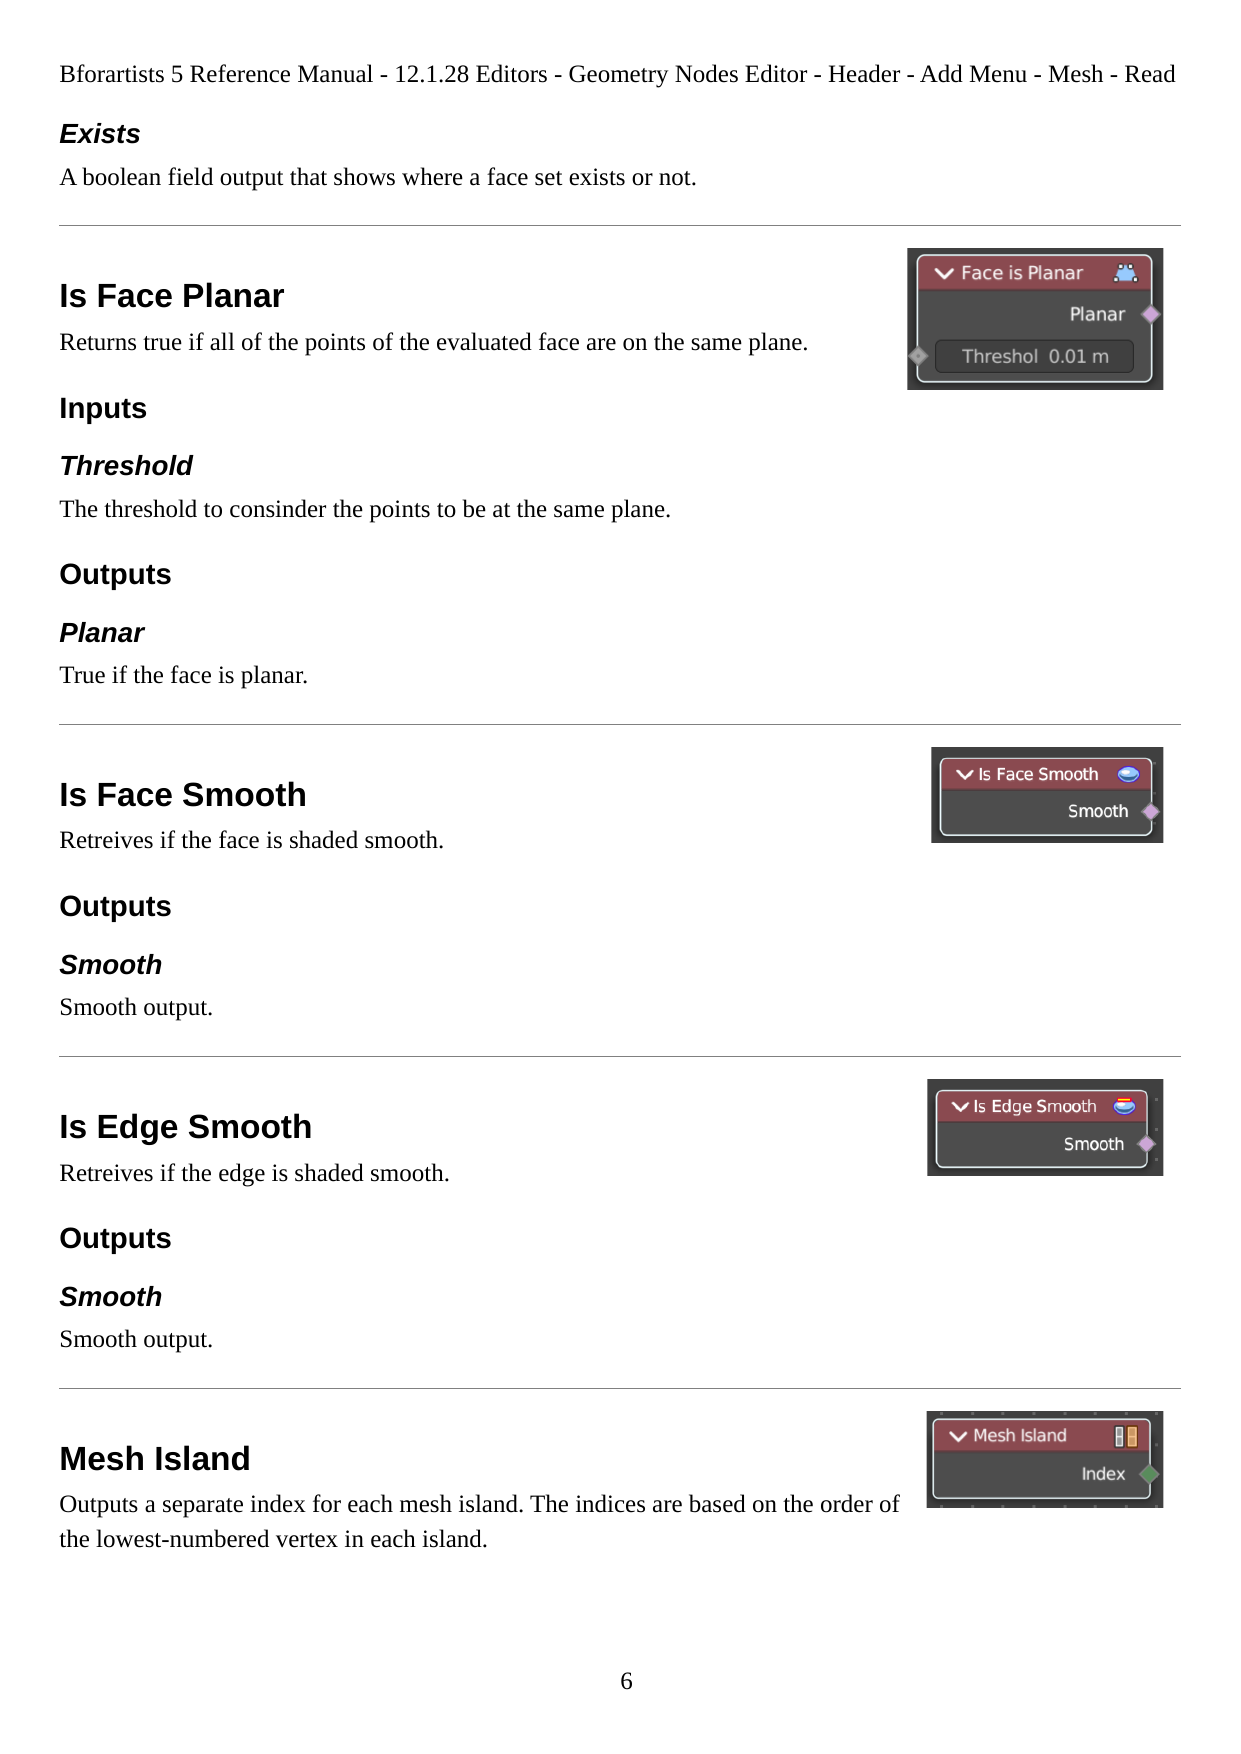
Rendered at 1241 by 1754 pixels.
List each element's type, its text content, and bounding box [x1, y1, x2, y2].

subtitle Exists [59, 117, 1181, 149]
subtitle Outputs [59, 1221, 1181, 1255]
subtitle Is Face Planar [59, 276, 907, 314]
subtitle Smooth [59, 1280, 1181, 1312]
picture [926, 1411, 1164, 1508]
text Outputs a separate index for each mesh island. The indices are based on the order of the lowest-numbered vertex in each island. [59, 1489, 1181, 1553]
picture [931, 747, 1164, 843]
subtitle Planar [59, 616, 1181, 648]
subtitle Inputs [59, 391, 1181, 424]
text A boolean field output that shows where a face set exists or not. [59, 162, 1181, 190]
subtitle [1164, 1438, 1181, 1477]
text Smooth output. [59, 1324, 1181, 1353]
picture [907, 248, 1164, 390]
text Retreives if the face is shaded smooth. [59, 826, 1181, 854]
text Smooth output. [59, 992, 1181, 1021]
subtitle Is Face Smooth [59, 774, 931, 813]
text The threshold to consinder the points to be at the same plane. [59, 494, 1181, 522]
subtitle Threshold [59, 449, 1181, 481]
text Retreives if the edge is shaded smooth. [59, 1158, 1181, 1186]
text True if the face is planar. [59, 660, 1181, 689]
subtitle Outputs [59, 557, 1181, 591]
subtitle [1164, 1106, 1181, 1145]
subtitle Outputs [59, 889, 1181, 923]
picture [927, 1079, 1164, 1176]
subtitle [1164, 774, 1181, 813]
subtitle [1164, 276, 1181, 314]
subtitle Is Edge Smooth [59, 1106, 927, 1145]
text Returns true if all of the points of the evaluated face are on the same plane. [59, 327, 907, 356]
subtitle Mesh Island [59, 1438, 926, 1477]
subtitle Smooth [59, 948, 1181, 980]
